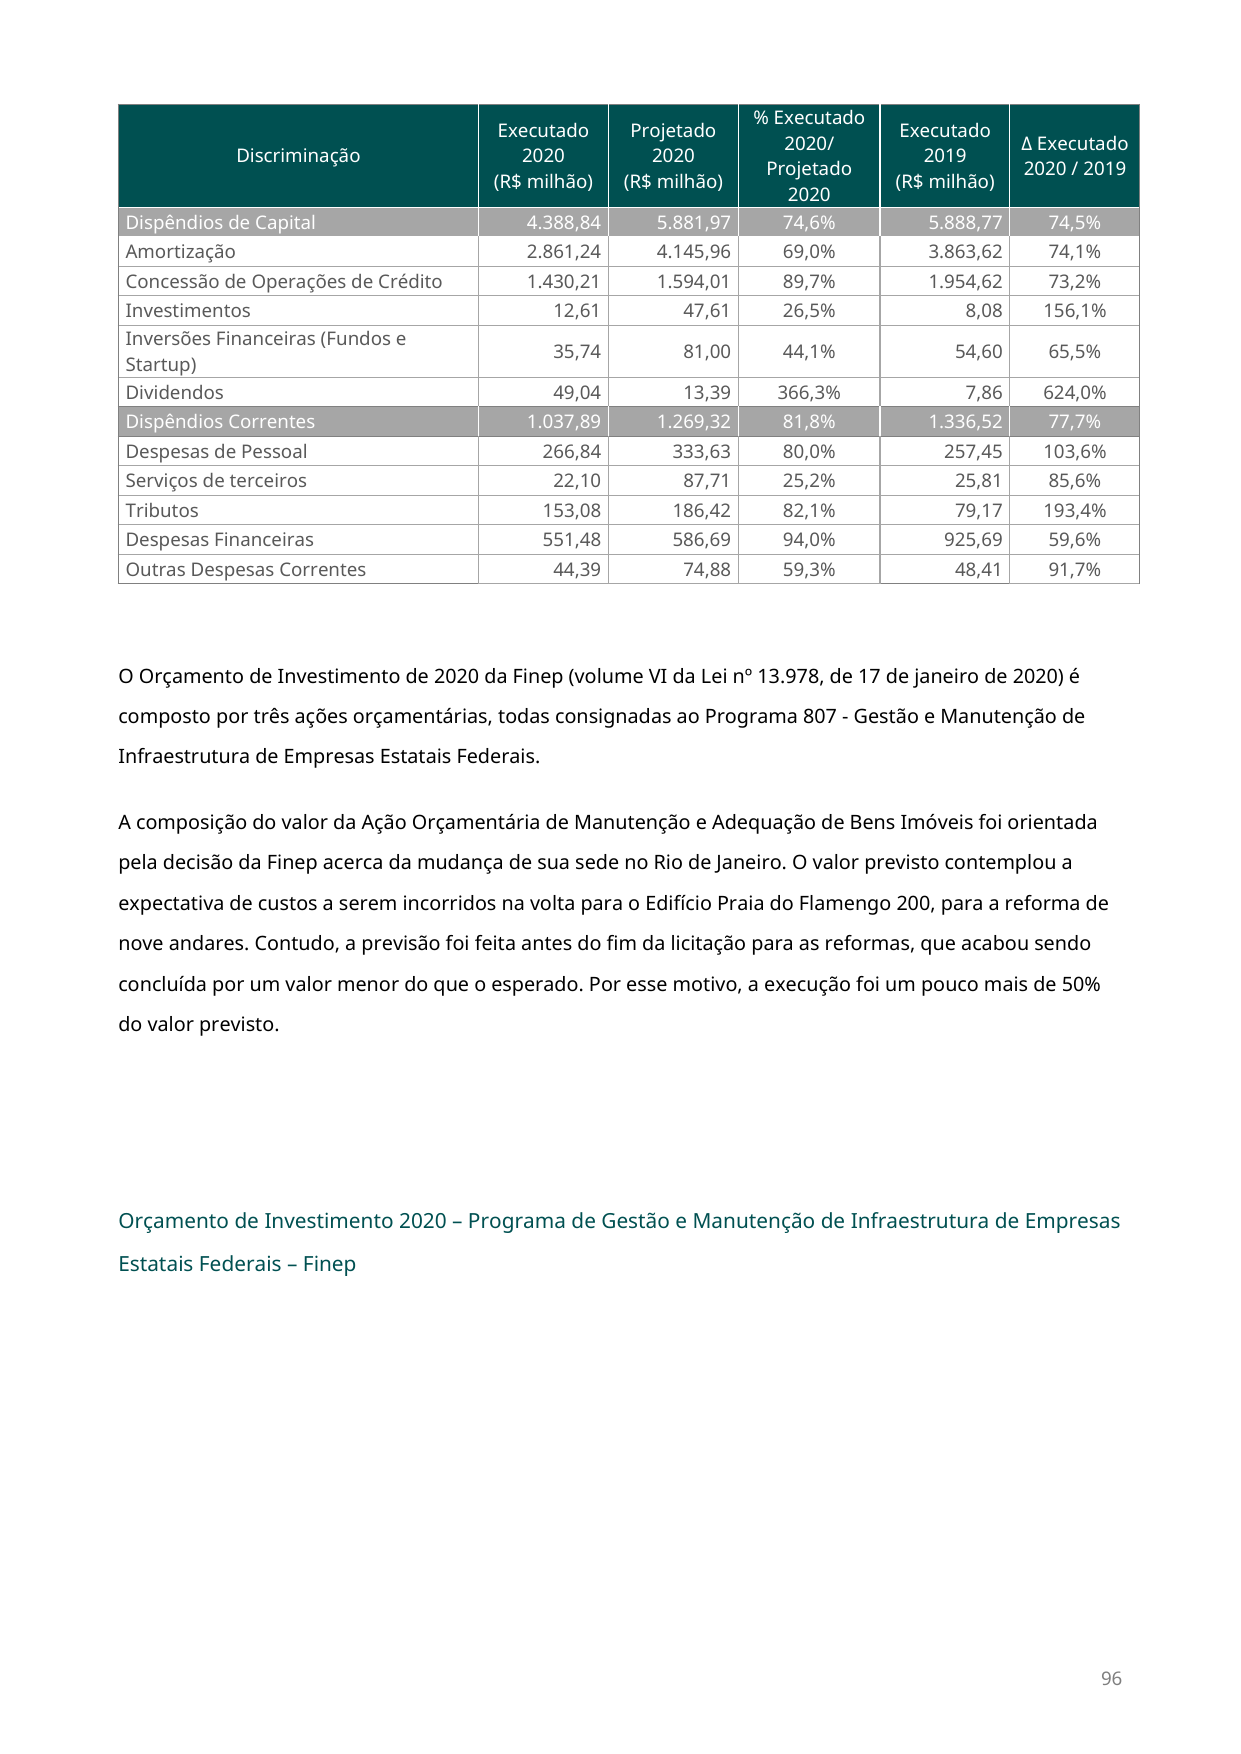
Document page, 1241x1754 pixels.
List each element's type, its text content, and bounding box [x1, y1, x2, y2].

table_cell 59,3% [739, 555, 879, 583]
table_cell Amortização [119, 237, 478, 266]
table_cell 25,81 [881, 466, 1009, 494]
table_cell 266,84 [479, 437, 608, 465]
table_cell 44,39 [479, 555, 608, 583]
table_cell 103,6% [1010, 437, 1139, 465]
table_cell 77,7% [1010, 407, 1139, 436]
table_cell 586,69 [609, 525, 738, 553]
table_cell 1.037,89 [479, 407, 608, 436]
table_header Executado 2020 (R$ milhão) [479, 105, 608, 207]
table_cell 69,0% [739, 237, 879, 266]
table_cell 366,3% [739, 378, 879, 406]
table_cell 153,08 [479, 496, 608, 524]
table_cell Outras Despesas Correntes [119, 555, 478, 583]
table_cell 74,5% [1010, 208, 1139, 236]
table_header Δ Executado 2020 / 2019 [1010, 105, 1139, 207]
table_cell 1.269,32 [609, 407, 738, 436]
table_cell 12,61 [479, 296, 608, 324]
table_cell 74,1% [1010, 237, 1139, 266]
table_cell 8,08 [881, 296, 1009, 324]
table_cell 80,0% [739, 437, 879, 465]
table_cell 1.594,01 [609, 267, 738, 295]
table_cell 1.954,62 [881, 267, 1009, 295]
table_header Projetado 2020 (R$ milhão) [609, 105, 738, 207]
table_header % Executado 2020/ Projetado 2020 [739, 105, 879, 207]
table_cell Dispêndios Correntes [119, 407, 478, 436]
text Orçamento de Investimento 2020 – Programa de Gestão e Manutenção de Infraestrutura de Empresas Estatais Federais – Finep [118, 1206, 1122, 1277]
table_cell 54,60 [881, 326, 1009, 377]
table_cell 5.888,77 [881, 208, 1009, 236]
table_cell 35,74 [479, 326, 608, 377]
table_cell 624,0% [1010, 378, 1139, 406]
table_cell 44,1% [739, 326, 879, 377]
table_cell 59,6% [1010, 525, 1139, 553]
table_cell 156,1% [1010, 296, 1139, 324]
table_cell 25,2% [739, 466, 879, 494]
table_cell 47,61 [609, 296, 738, 324]
table_cell 91,7% [1010, 555, 1139, 583]
table_cell 1.336,52 [881, 407, 1009, 436]
table_cell 82,1% [739, 496, 879, 524]
table_cell 81,8% [739, 407, 879, 436]
table_cell Tributos [119, 496, 478, 524]
table_cell 333,63 [609, 437, 738, 465]
table_cell 87,71 [609, 466, 738, 494]
table_cell Concessão de Operações de Crédito [119, 267, 478, 295]
table_cell 186,42 [609, 496, 738, 524]
table_cell 79,17 [881, 496, 1009, 524]
table_cell 26,5% [739, 296, 879, 324]
table_cell 81,00 [609, 326, 738, 377]
text A composição do valor da Ação Orçamentária de Manutenção e Adequação de Bens Imóveis foi orientada pela decisão da Finep acerca da mudança de sua sede no Rio de Janeiro. O valor previsto contemplou a expectativa de custos a serem incorridos na volta para o Edifício Praia do Flamengo 200, para a reforma de nove andares. Contudo, a previsão foi feita antes do fim da licitação para as reformas, que acabou sendo concluída por um valor menor do que o esperado. Por esse motivo, a execução foi um pouco mais de 50% do valor previsto. [118, 808, 1122, 1037]
table_cell 4.145,96 [609, 237, 738, 266]
table_cell 13,39 [609, 378, 738, 406]
table_cell 49,04 [479, 378, 608, 406]
table_cell 193,4% [1010, 496, 1139, 524]
table_cell Inversões Financeiras (Fundos e Startup) [119, 326, 478, 377]
table_cell Despesas de Pessoal [119, 437, 478, 465]
table_cell 74,88 [609, 555, 738, 583]
table_cell Despesas Financeiras [119, 525, 478, 553]
table_cell 22,10 [479, 466, 608, 494]
table_cell 551,48 [479, 525, 608, 553]
table_cell Investimentos [119, 296, 478, 324]
table_cell 74,6% [739, 208, 879, 236]
table_cell 73,2% [1010, 267, 1139, 295]
table_cell 925,69 [881, 525, 1009, 553]
table_header Discriminação [119, 105, 478, 207]
table_cell 65,5% [1010, 326, 1139, 377]
table_cell Dividendos [119, 378, 478, 406]
table_cell Serviços de terceiros [119, 466, 478, 494]
table_cell 3.863,62 [881, 237, 1009, 266]
table_cell 85,6% [1010, 466, 1139, 494]
table_cell 4.388,84 [479, 208, 608, 236]
table_cell 5.881,97 [609, 208, 738, 236]
table_cell 257,45 [881, 437, 1009, 465]
table_cell 48,41 [881, 555, 1009, 583]
table_cell 89,7% [739, 267, 879, 295]
table_header Executado 2019 (R$ milhão) [881, 105, 1009, 207]
table_cell 94,0% [739, 525, 879, 553]
table_cell 1.430,21 [479, 267, 608, 295]
table_cell 2.861,24 [479, 237, 608, 266]
table_cell 7,86 [881, 378, 1009, 406]
text O Orçamento de Investimento de 2020 da Finep (volume VI da Lei nº 13.978, de 17 de janeiro de 2020) é composto por três ações orçamentárias, todas consignadas ao Programa 807 - Gestão e Manutenção de Infraestrutura de Empresas Estatais Federais. [118, 662, 1122, 770]
table_cell Dispêndios de Capital [119, 208, 478, 236]
